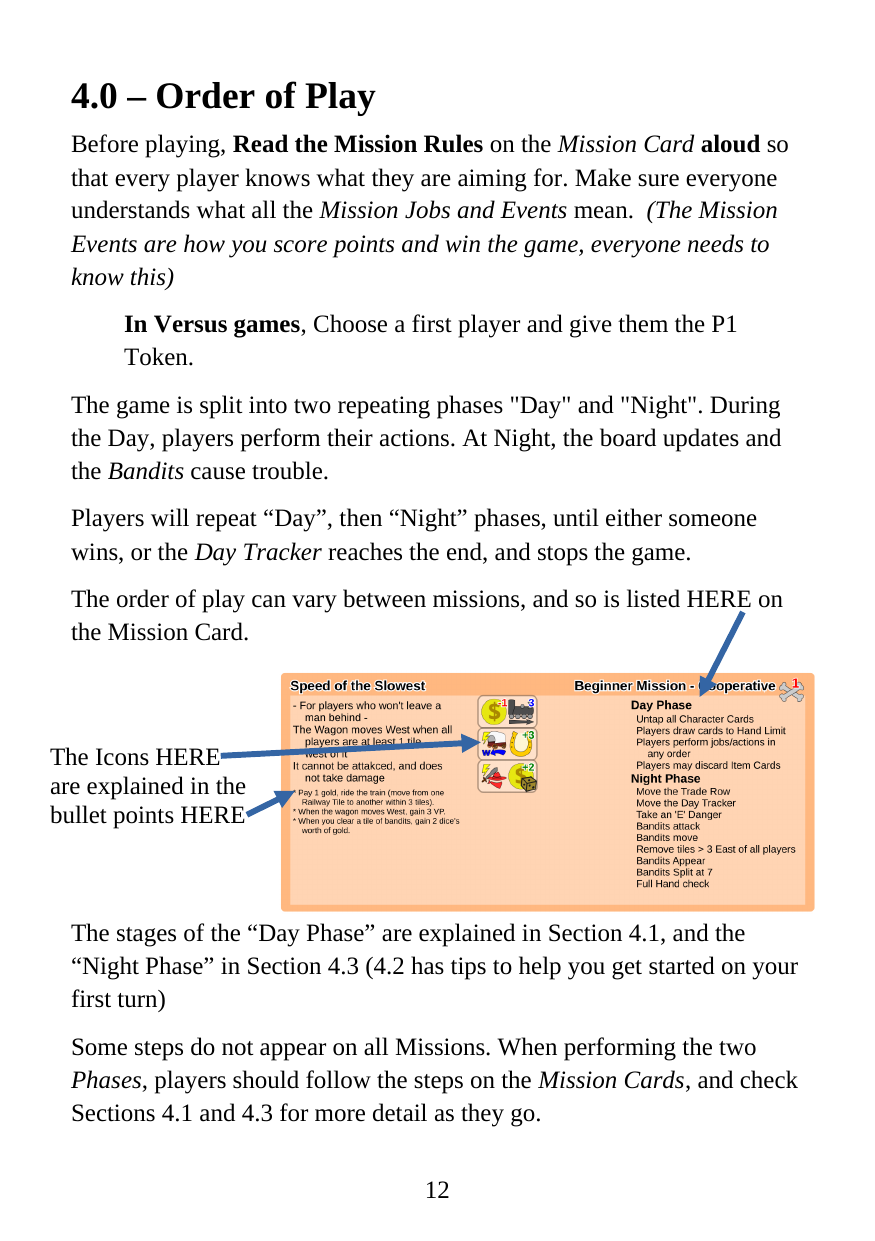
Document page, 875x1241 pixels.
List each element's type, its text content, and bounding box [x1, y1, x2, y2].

text In Versus games, Choose a first player and give them the P1 Token. [124, 309, 803, 371]
picture [278, 670, 817, 914]
text The order of play can vary between missions, and so is listed HERE on the Mission Card. [71, 584, 803, 646]
subtitle 4.0 – Order of Play [71, 74, 803, 117]
text The stages of the “Day Phase” are explained in Section 4.1, and the “Night Phase” in Section 4.3 (4.2 has tips to help you get started on your first turn) [71, 914, 803, 1013]
text Some steps do not appear on all Missions. When performing the two Phases, players should follow the steps on the Mission Cards, and check Sections 4.1 and 4.3 for more detail as they go. [71, 1032, 803, 1126]
text Before playing, Read the Mission Rules on the Mission Card aloud so that every player knows what they are aiming for. Make sure everyone understands what all the Mission Jobs and Events mean. (The Mission Events are how you score points and win the game, everyone needs to know this) [71, 129, 803, 290]
text The game is split into two repeating phases "Day" and "Night". During the Day, players perform their actions. At Night, the board updates and the Bandits cause trouble. [71, 390, 803, 485]
text Players will repeat “Day”, then “Night” phases, until either someone wins, or the Day Tracker reaches the end, and stops the game. [71, 503, 803, 565]
